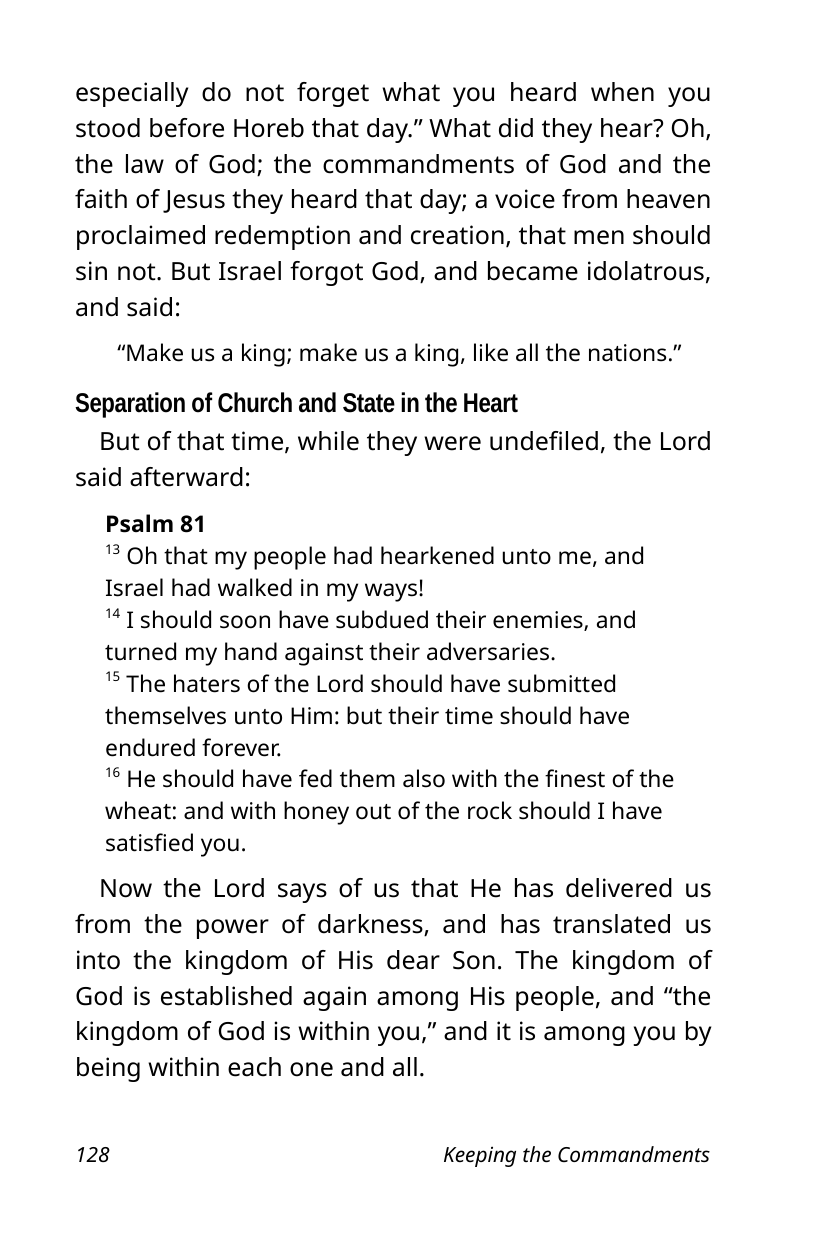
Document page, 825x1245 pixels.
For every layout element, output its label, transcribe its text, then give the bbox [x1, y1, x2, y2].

text Psalm 81 [105, 507, 712, 539]
text 15 The haters of the Lord should have submitted themselves unto Him: but their time should have endured forever. [105, 668, 682, 763]
text 16 He should have fed them also with the finest of the wheat: and with honey out of the rock should I have satisfied you. [105, 763, 682, 858]
text especially do not forget what you heard when you stood before Horeb that day.” What did they hear? Oh, the law of God; the commandments of God and the faith of Jesus they heard that day; a voice from heaven proclaimed redemption and creation, that men should sin not. But Israel forgot God, and became idolatrous, and said: [75, 75, 712, 323]
text 14 I should soon have subdued their enemies, and turned my hand against their adversaries. [105, 604, 682, 667]
text 13 Oh that my people had hearkened unto me, and Israel had walked in my ways! [105, 540, 682, 603]
text “Make us a king; make us a king, like all the nations.” [99, 337, 688, 368]
text Now the Lord says of us that He has delivered us from the power of darkness, and has translated us into the kingdom of His dear Son. The kingdom of God is established again among His people, and “the kingdom of God is within you,” and it is among you by being within each one and all. [75, 871, 712, 1084]
subtitle Separation of Church and State in the Heart [75, 387, 712, 418]
text But of that time, while they were undefiled, the Lord said afterward: [75, 424, 712, 494]
